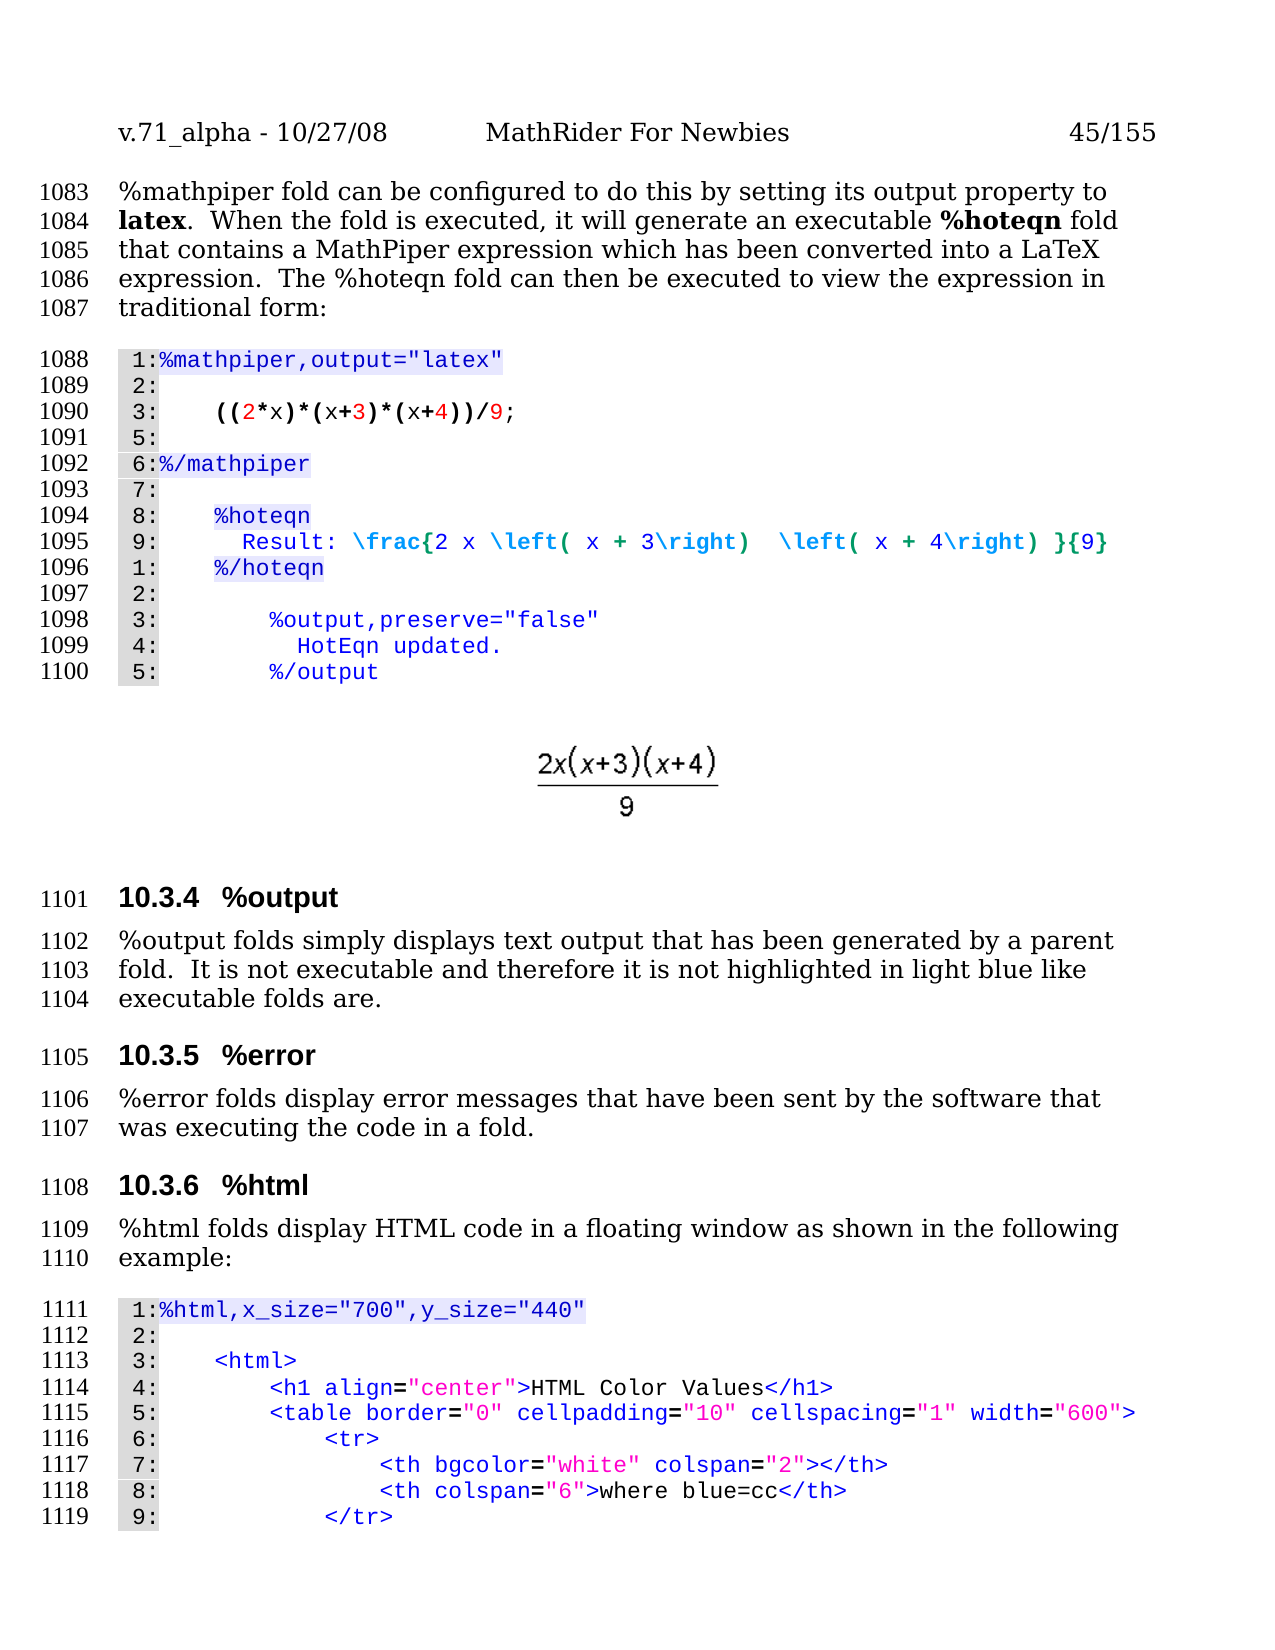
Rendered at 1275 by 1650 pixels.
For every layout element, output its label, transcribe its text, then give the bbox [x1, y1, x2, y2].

text 7: <th bgcolor="white" colspan="2"></th> [118, 1454, 1157, 1479]
text %output folds simply displays text output that has been generated by a parent fold. It is not executable and therefore it is not highlighted in light blue like executable folds are. [118, 926, 1157, 1013]
text 2: [118, 375, 1157, 401]
text 5: <table border="0" cellpadding="10" cellspacing="1" width="600"> [118, 1402, 1157, 1428]
text 2: [118, 1324, 1157, 1350]
text 3: ((2*x)*(x+3)*(x+4))/9; [118, 401, 1157, 427]
text 6: <tr> [118, 1428, 1157, 1454]
text 1: %/hoteqn [118, 556, 1157, 582]
text 8: <th colspan="6">where blue=cc</th> [118, 1479, 1157, 1506]
text %mathpiper fold can be configured to do this by setting its output property to latex. When the fold is executed, it will generate an executable %hoteqn fold that contains a MathPiper expression which has been converted into a LaTeX expression. The %hoteqn fold can then be executed to view the expression in traditional form: [118, 177, 1157, 323]
text 8: %hoteqn [118, 504, 1157, 530]
text 6:%/mathpiper [118, 452, 1157, 478]
text 1:%html,x_size="700",y_size="440" [118, 1298, 1157, 1324]
subtitle %error [118, 1038, 1157, 1072]
text %html folds display HTML code in a floating window as shown in the following example: [118, 1214, 1157, 1272]
text 5: %/output [118, 660, 1157, 686]
text 4: <h1 align="center">HTML Color Values</h1> [118, 1376, 1157, 1402]
text %error folds display error messages that have been sent by the software that was executing the code in a fold. [118, 1084, 1157, 1143]
text 2: [118, 582, 1157, 608]
subtitle %html [118, 1168, 1157, 1201]
text 9: </tr> [118, 1506, 1157, 1531]
picture [534, 741, 741, 829]
text 4: HotEqn updated. [118, 634, 1157, 660]
text 1:%mathpiper,output="latex" [118, 349, 1157, 375]
text 5: [118, 427, 1157, 452]
subtitle %output [118, 880, 1157, 913]
text 3: %output,preserve="false" [118, 608, 1157, 634]
text 7: [118, 478, 1157, 504]
text 9: Result: \frac{2 x \left( x + 3\right) \left( x + 4\right) }{9} [118, 530, 1157, 556]
text 3: <html> [118, 1350, 1157, 1376]
